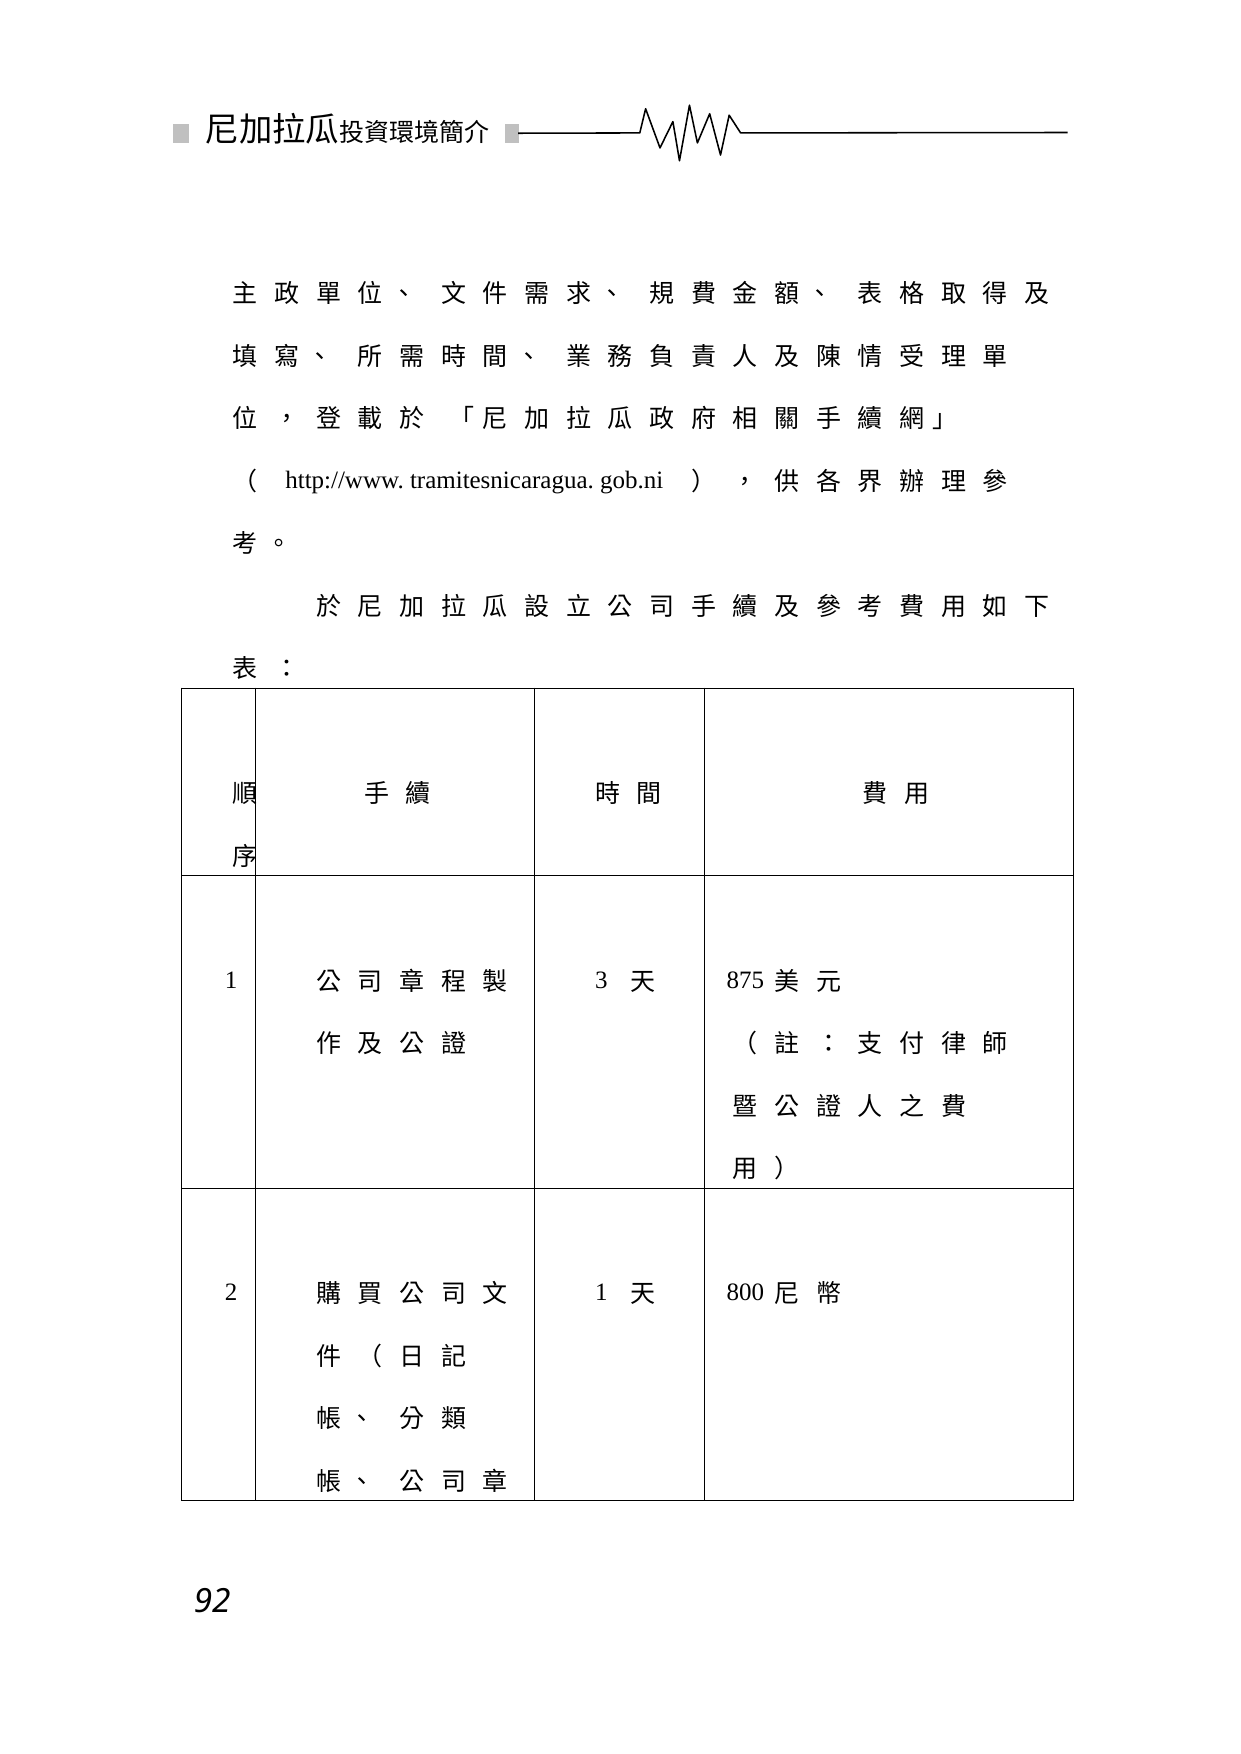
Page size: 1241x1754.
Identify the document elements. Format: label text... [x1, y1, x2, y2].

table_cell 2 [182, 1189, 255, 1500]
table_header 手續 [256, 689, 534, 875]
table_cell 800尼幣 [705, 1189, 1073, 1500]
text 主政單位、文件需求、規費金額、表格取得及填寫、所需時間、業務負責人及陳情受理單位，登載於「尼加拉瓜政府相關手續網」（http://www. tramitesnicaragua. gob.ni），供各界辦理參考。 [224, 250, 1058, 563]
table_cell 公司章程製作及公證 [256, 876, 534, 1188]
table_cell 3天 [535, 876, 704, 1188]
table_header 順序 [182, 689, 255, 875]
table_cell 購買公司文件（日記帳、分類帳、公司章 [256, 1189, 534, 1500]
table_cell 1天 [535, 1189, 704, 1500]
table_cell 875美元 （註：支付律師暨公證人之費用） [705, 876, 1073, 1188]
table_header 費用 [705, 689, 1073, 875]
text 於尼加拉瓜設立公司手續及參考費用如下表： [224, 563, 1058, 688]
table_header 時間 [535, 689, 704, 875]
table_cell 1 [182, 876, 255, 1188]
